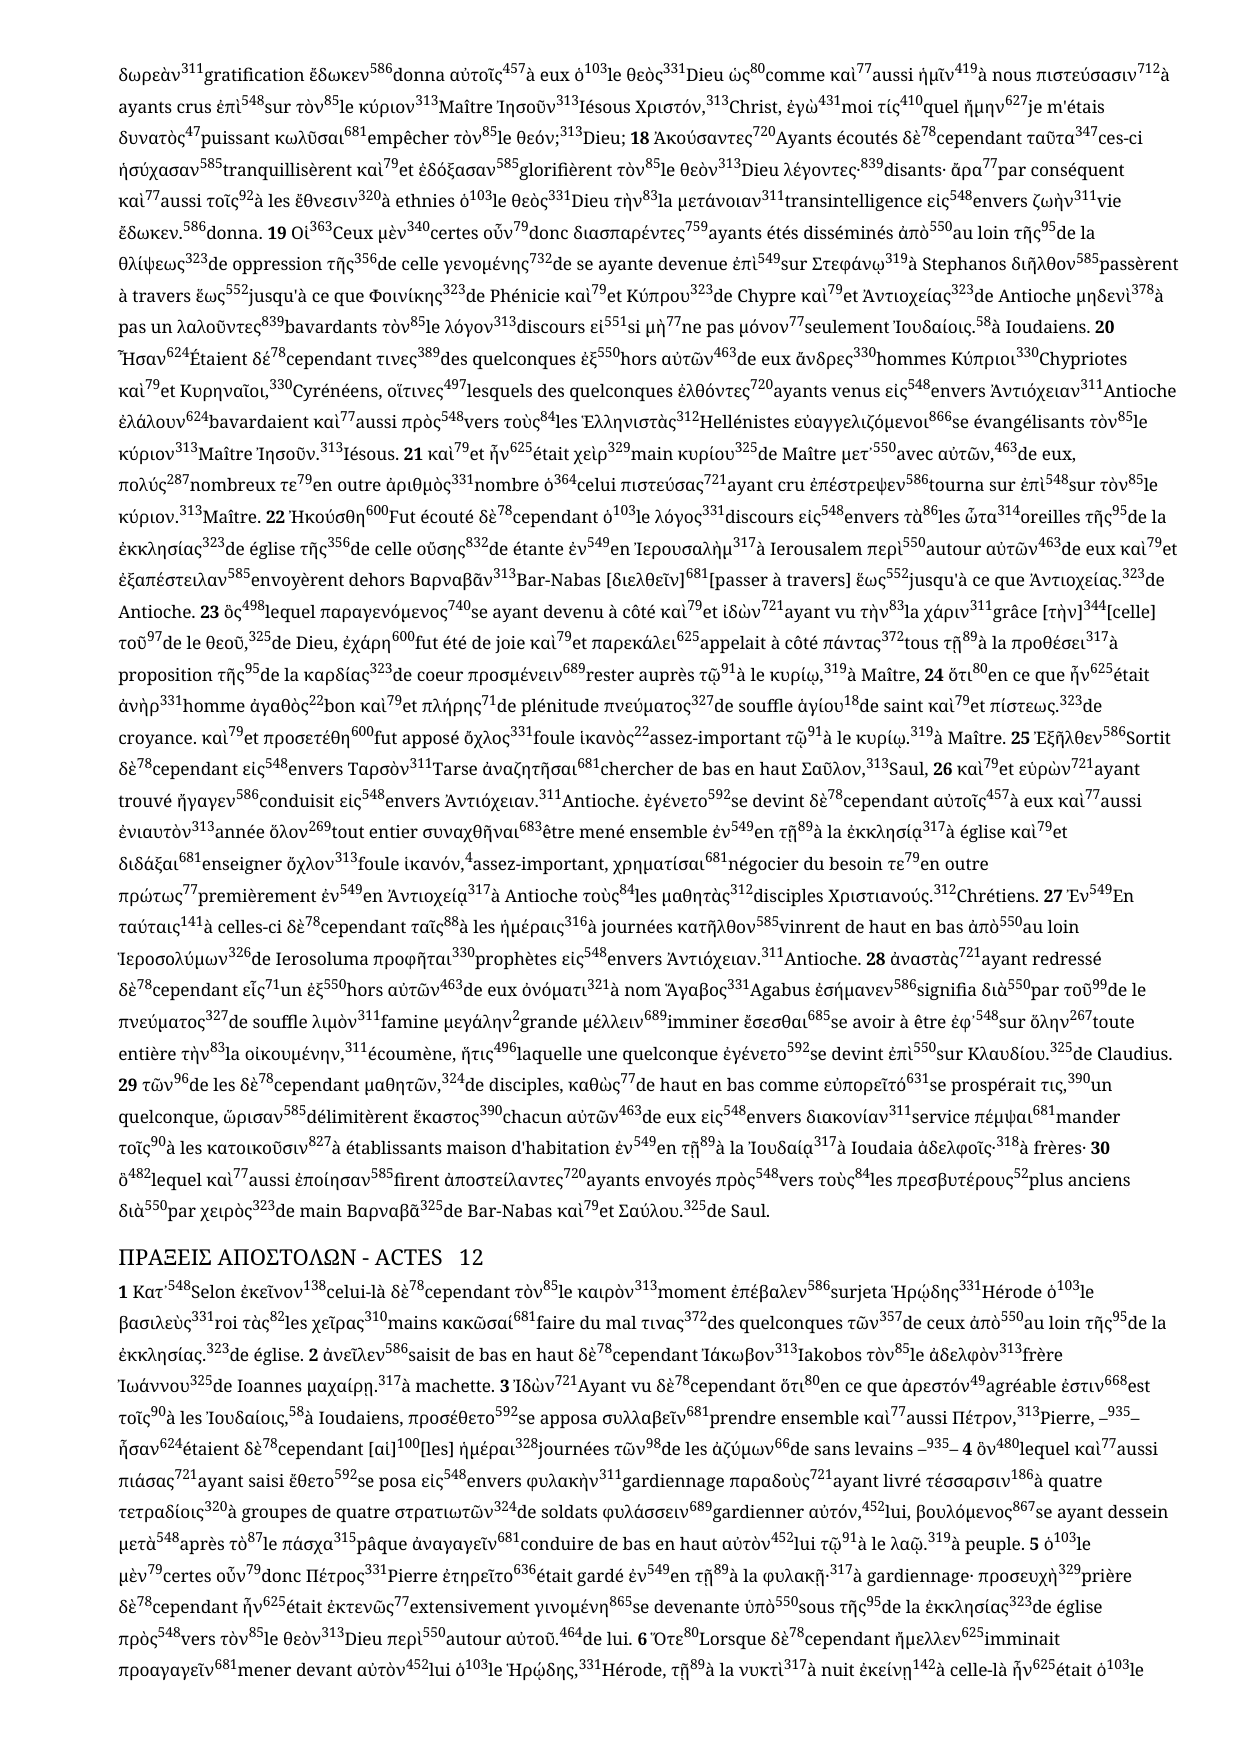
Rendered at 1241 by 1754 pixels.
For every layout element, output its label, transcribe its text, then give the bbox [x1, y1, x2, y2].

text 1 Ἤκουσαν585Écoutèrent δὲ78cependant οἱ102les ἀπόστολοι330envoyés καὶ79et οἱ102les ἀδελφοὶ330frères οἱ363ceux ὄντες839étants κατὰ548selon τὴν83la Ἰουδαίαν311Ioudaia ὅτι80en ce que καὶ77aussi τὰ104les ἔθνη332ethnies ἐδέξαντο591se acceptèrent τὸν85le λόγον313discours τοῦ97de le θεοῦ.325de Dieu. 2 Ὅτε80Lorsque δὲ78cependant ἀνέβη586monta Πέτρος331Pierre εἰς548envers Ἰερουσαλήμ,311Ierousalem, διεκρίνοντο630se jugeaient à travers πρὸς548vers αὐτὸν452lui οἱ363ceux ἐκ550hors περιτομῆς323de circoncision 3 λέγοντες839disants ὅτι80en ce que εἰσῆλθεν586vint à l'intérieur πρὸς548vers ἄνδρας312hommes ἀκροβυστίαν311prépuce ἔχοντας821ayants καὶ79et συνέφαγεν586mangea avec αὐτοῖς.457à eux. 4 Ἀρξάμενος740Se ayant originé δὲ78cependant Πέτρος331Pierre ἐξετίθετο631se exposait αὐτοῖς457à eux καθεξῆς77successivement λέγων·840disant· 5 ἐγὼ431moi ἤμην627je m'étais ἐν549en πόλει317à cité Ἰόππῃ317à Ioppé προσευχόμενος867se priant καὶ79et εἶδον582je vis ἐν549en ἐκστάσει317à extase ὅραμα,315vision, καταβαῖνον824descendant σκεῦός315ustensile τι271un quelconque ὡς80comme ὀθόνην311toile de fin lin μεγάλην2grande τέσσαρσιν182à quatre ἀρχαῖς316à origines καθιεμένην873étante faite descendre ἐκ550hors τοῦ97de le οὐρανοῦ,325de ciel, καὶ79et ἦλθεν586vint ἄχρι552jusqu'à l'extrémité ἐμοῦ.424de moi. 6 εἰς548envers ἣν478laquelle ἀτενίσας721ayant regardé fixement κατενόουν621j'intelligeais complètement καὶ79et εἶδον582je vis τὰ86les τετράποδα54quadrupèdes τῆς95de la γῆς323de terre καὶ79et τὰ86les θηρία314bêtes sauvages καὶ79et τὰ86les ἑρπετὰ314reptiles καὶ79et τὰ86les πετεινὰ314volatiles τοῦ97de le οὐρανοῦ.325de ciel. 7 ἤκουσα582j'écoutai δὲ78cependant καὶ77aussi φωνῆς323de son de voix λεγούσης832de disante μοι·420à moi· ἀναστάς,721ayant redressé, Πέτρε,337Pierre, θῦσον554sacrifie καὶ79et φάγε.554mange. 8 εἶπον582je dis δέ·78cependant· μηδαμῶς,77certainement non, κύριε,337Maître, ὅτι80en ce que κοινὸν73commun ἢ79ou ἀκάθαρτον73impur οὐδέποτε77pas cependant à un moment εἰσῆλθεν586vint à l'intérieur εἰς548envers τὸ87le στόμα315bouche μου.424de moi. 9 ἀπεκρίθη600fut répondu δὲ78cependant φωνὴ329son de voix ἐκ550hors δευτέρου67de deuxième ἐκ550hors τοῦ97de le οὐρανοῦ·325de ciel· ἃ481lesquels ὁ103le θεὸς331Dieu ἐκαθάρισεν,586purifia, σὺ448toi μὴ77ne pas κοίνου.570rends commun. 10 τοῦτο366ce-ci δὲ78cependant ἐγένετο592se devint ἐπὶ547sur τρίς,77trois fois, καὶ79et ἀνεσπάσθη600fut retiré πάλιν77de nouveau ἅπαντα391en totalités εἰς548envers τὸν85le οὐρανόν.313ciel. 11 Καὶ79Et ἰδοὺ306voici ἐξαυτῆς77immédiatement τρεῖς196trois ἄνδρες330hommes ἐπέστησαν585présentèrent ἐπὶ548sur τὴν83la οἰκίαν311maison d'habitation ἐν549en ᾗ484à laquelle ἦμεν,620nous étions, ἀπεσταλμένοι812ayants étés envoyés ἀπὸ550au loin Καισαρείας323de Kaesareia πρός548vers με.417moi. 12 εἶπεν586dit δὲ78cependant τὸ105le πνεῦμά333souffle μοι420à moi συνελθεῖν681venir ensemble αὐτοῖς457à eux μηδὲν375pas un διακρίναντα.707ayant jugé à travers. ἦλθον585vinrent δὲ78cependant σὺν549avec ἐμοὶ420à moi καὶ77aussi οἱ102les ἓξ196six ἀδελφοὶ330frères οὗτοι155ceux-ci καὶ79et εἰσήλθομεν581nous vînmes à l'intérieur εἰς548envers τὸν85le οἶκον313maison τοῦ97de le ἀνδρός.325de homme. 13 ἀπήγγειλεν586rapporta annonce δὲ78cependant ἡμῖν419à nous πῶς80comment? εἶδεν586vit [τὸν]85[le] ἄγγελον313messager ἐν549en τῷ91à le οἴκῳ319à maison αὐτοῦ464de lui σταθέντα744ayant été dressé καὶ79et εἰπόντα·707ayant dit· ἀπόστειλον554envoie εἰς548envers Ἰόππην311Ioppé καὶ79et μετάπεμψαι558te mande au-delà Σίμωνα313Simon τὸν346celui ἐπικαλούμενον875étant surnommé Πέτρον,313Pierre, 14 ὃς498lequel λαλήσει606bavardera ῥήματα314oraux πρὸς548vers σὲ437toi ἐν549en οἷς487à lesquels σωθήσῃ617tu seras sauvé σὺ448toi καὶ79et πᾶς287tout ὁ103le οἶκός331maison σου.442de toi. 15 ἐν549en δὲ78cependant τῷ354à ce ἄρξασθαί682se originer με417moi λαλεῖν689bavarder ἐπέπεσεν586tomba dessus τὸ105le πνεῦμα333souffle τὸ105le ἅγιον24saint ἐπ᾽548sur αὐτοὺς451eux ὥσπερ80comme certes καὶ77aussi ἐφ᾽548sur ἡμᾶς416nous ἐν549en ἀρχῇ.317à origine. 16 ἐμνήσθην596je fus mémorisé δὲ78cependant τοῦ99de le ῥήματος327de oral τοῦ97de le κυρίου325de Maître ὡς77comme ἔλεγεν·625disait· Ἰωάννης331Ioannes μὲν79certes ἐβάπτισεν586baptisa ὕδατι,321à eau, ὑμεῖς447vous δὲ78cependant βαπτισθήσεσθε616vous serez baptisé ἐν549en πνεύματι321à souffle ἁγίῳ.12à saint. 17 εἰ80si οὖν79donc τὴν83la ἴσην2égale δωρεὰν311gratification ἔδωκεν586donna αὐτοῖς457à eux ὁ103le θεὸς331Dieu ὡς80comme καὶ77aussi ἡμῖν419à nous πιστεύσασιν712à ayants crus ἐπὶ548sur τὸν85le κύριον313Maître Ἰησοῦν313Iésous Χριστόν,313Christ, ἐγὼ431moi τίς410quel ἤμην627je m'étais δυνατὸς47puissant κωλῦσαι681empêcher τὸν85le θεόν;313Dieu; 18 Ἀκούσαντες720Ayants écoutés δὲ78cependant ταῦτα347ces-ci ἡσύχασαν585tranquillisèrent καὶ79et ἐδόξασαν585glorifièrent τὸν85le θεὸν313Dieu λέγοντες·839disants· ἄρα77par conséquent καὶ77aussi τοῖς92à les ἔθνεσιν320à ethnies ὁ103le θεὸς331Dieu τὴν83la μετάνοιαν311transintelligence εἰς548envers ζωὴν311vie ἔδωκεν.586donna. 19 Οἱ363Ceux μὲν340certes οὖν79donc διασπαρέντες759ayants étés disséminés ἀπὸ550au loin τῆς95de la θλίψεως323de oppression τῆς356de celle γενομένης732de se ayante devenue ἐπὶ549sur Στεφάνῳ319à Stephanos διῆλθον585passèrent à travers ἕως552jusqu'à ce que Φοινίκης323de Phénicie καὶ79et Κύπρου323de Chypre καὶ79et Ἀντιοχείας323de Antioche μηδενὶ378à pas un λαλοῦντες839bavardants τὸν85le λόγον313discours εἰ551si μὴ77ne pas μόνον77seulement Ἰουδαίοις.58à Ioudaiens. 20 Ἦσαν624Étaient δέ78cependant τινες389des quelconques ἐξ550hors αὐτῶν463de eux ἄνδρες330hommes Κύπριοι330Chypriotes καὶ79et Κυρηναῖοι,330Cyrénéens, οἵτινες497lesquels des quelconques ἐλθόντες720ayants venus εἰς548envers Ἀντιόχειαν311Antioche ἐλάλουν624bavardaient καὶ77aussi πρὸς548vers τοὺς84les Ἑλληνιστὰς312Hellénistes εὐαγγελιζόμενοι866se évangélisants τὸν85le κύριον313Maître Ἰησοῦν.313Iésous. 21 καὶ79et ἦν625était χεὶρ329main κυρίου325de Maître μετ᾽550avec αὐτῶν,463de eux, πολύς287nombreux τε79en outre ἀριθμὸς331nombre ὁ364celui πιστεύσας721ayant cru ἐπέστρεψεν586tourna sur ἐπὶ548sur τὸν85le κύριον.313Maître. 22 Ἠκούσθη600Fut écouté δὲ78cependant ὁ103le λόγος331discours εἰς548envers τὰ86les ὦτα314oreilles τῆς95de la ἐκκλησίας323de église τῆς356de celle οὔσης832de étante ἐν549en Ἰερουσαλὴμ317à Ierousalem περὶ550autour αὐτῶν463de eux καὶ79et ἐξαπέστειλαν585envoyèrent dehors Βαρναβᾶν313Bar-Nabas [διελθεῖν]681[passer à travers] ἕως552jusqu'à ce que Ἀντιοχείας.323de Antioche. 23 ὃς498lequel παραγενόμενος740se ayant devenu à côté καὶ79et ἰδὼν721ayant vu τὴν83la χάριν311grâce [τὴν]344[celle] τοῦ97de le θεοῦ,325de Dieu, ἐχάρη600fut été de joie καὶ79et παρεκάλει625appelait à côté πάντας372tous τῇ89à la προθέσει317à proposition τῆς95de la καρδίας323de coeur προσμένειν689rester auprès τῷ91à le κυρίῳ,319à Maître, 24 ὅτι80en ce que ἦν625était ἀνὴρ331homme ἀγαθὸς22bon καὶ79et πλήρης71de plénitude πνεύματος327de souffle ἁγίου18de saint καὶ79et πίστεως.323de croyance. καὶ79et προσετέθη600fut apposé ὄχλος331foule ἱκανὸς22assez-important τῷ91à le κυρίῳ.319à Maître. 25 Ἐξῆλθεν586Sortit δὲ78cependant εἰς548envers Ταρσὸν311Tarse ἀναζητῆσαι681chercher de bas en haut Σαῦλον,313Saul, 26 καὶ79et εὑρὼν721ayant trouvé ἤγαγεν586conduisit εἰς548envers Ἀντιόχειαν.311Antioche. ἐγένετο592se devint δὲ78cependant αὐτοῖς457à eux καὶ77aussi ἐνιαυτὸν313année ὅλον269tout entier συναχθῆναι683être mené ensemble ἐν549en τῇ89à la ἐκκλησίᾳ317à église καὶ79et διδάξαι681enseigner ὄχλον313foule ἱκανόν,4assez-important, χρηματίσαι681négocier du besoin τε79en outre πρώτως77premièrement ἐν549en Ἀντιοχείᾳ317à Antioche τοὺς84les μαθητὰς312disciples Χριστιανούς.312Chrétiens. 27 Ἐν549En ταύταις141à celles-ci δὲ78cependant ταῖς88à les ἡμέραις316à journées κατῆλθον585vinrent de haut en bas ἀπὸ550au loin Ἱεροσολύμων326de Ierosoluma προφῆται330prophètes εἰς548envers Ἀντιόχειαν.311Antioche. 28 ἀναστὰς721ayant redressé δὲ78cependant εἷς71un ἐξ550hors αὐτῶν463de eux ὀνόματι321à nom Ἅγαβος331Agabus ἐσήμανεν586signifia διὰ550par τοῦ99de le πνεύματος327de souffle λιμὸν311famine μεγάλην2grande μέλλειν689imminer ἔσεσθαι685se avoir à être ἐφ᾽548sur ὅλην267toute entière τὴν83la οἰκουμένην,311écoumène, ἥτις496laquelle une quelconque ἐγένετο592se devint ἐπὶ550sur Κλαυδίου.325de Claudius. 29 τῶν96de les δὲ78cependant μαθητῶν,324de disciples, καθὼς77de haut en bas comme εὐπορεῖτό631se prospérait τις,390un quelconque, ὥρισαν585délimitèrent ἕκαστος390chacun αὐτῶν463de eux εἰς548envers διακονίαν311service πέμψαι681mander τοῖς90à les κατοικοῦσιν827à établissants maison d'habitation ἐν549en τῇ89à la Ἰουδαίᾳ317à Ioudaia ἀδελφοῖς·318à frères· 30 ὃ482lequel καὶ77aussi ἐποίησαν585firent ἀποστείλαντες720ayants envoyés πρὸς548vers τοὺς84les πρεσβυτέρους52plus anciens διὰ550par χειρὸς323de main Βαρναβᾶ325de Bar-Nabas καὶ79et Σαύλου.325de Saul. [118, 59, 1181, 1223]
text ΠΡΑΞΕΙΣ ΑΠΟΣΤΟΛΩΝ - ACTES 12 [118, 1241, 1181, 1271]
text 1 Κατ᾽548Selon ἐκεῖνον138celui-là δὲ78cependant τὸν85le καιρὸν313moment ἐπέβαλεν586surjeta Ἡρῴδης331Hérode ὁ103le βασιλεὺς331roi τὰς82les χεῖρας310mains κακῶσαί681faire du mal τινας372des quelconques τῶν357de ceux ἀπὸ550au loin τῆς95de la ἐκκλησίας.323de église. 2 ἀνεῖλεν586saisit de bas en haut δὲ78cependant Ἰάκωβον313Iakobos τὸν85le ἀδελφὸν313frère Ἰωάννου325de Ioannes μαχαίρῃ.317à machette. 3 Ἰδὼν721Ayant vu δὲ78cependant ὅτι80en ce que ἀρεστόν49agréable ἐστιν668est τοῖς90à les Ἰουδαίοις,58à Ioudaiens, προσέθετο592se apposa συλλαβεῖν681prendre ensemble καὶ77aussi Πέτρον,313Pierre, –935– ἦσαν624étaient δὲ78cependant [αἱ]100[les] ἡμέραι328journées τῶν98de les ἀζύμων66de sans levains –935– 4 ὃν480lequel καὶ77aussi πιάσας721ayant saisi ἔθετο592se posa εἰς548envers φυλακὴν311gardiennage παραδοὺς721ayant livré τέσσαρσιν186à quatre τετραδίοις320à groupes de quatre στρατιωτῶν324de soldats φυλάσσειν689gardienner αὐτόν,452lui, βουλόμενος867se ayant dessein μετὰ548après τὸ87le πάσχα315pâque ἀναγαγεῖν681conduire de bas en haut αὐτὸν452lui τῷ91à le λαῷ.319à peuple. 5 ὁ103le μὲν79certes οὖν79donc Πέτρος331Pierre ἐτηρεῖτο636était gardé ἐν549en τῇ89à la φυλακῇ·317à gardiennage· προσευχὴ329prière δὲ78cependant ἦν625était ἐκτενῶς77extensivement γινομένη865se devenante ὑπὸ550sous τῆς95de la ἐκκλησίας323de église πρὸς548vers τὸν85le θεὸν313Dieu περὶ550autour αὐτοῦ.464de lui. 6 Ὅτε80Lorsque δὲ78cependant ἤμελλεν625imminait προαγαγεῖν681mener devant αὐτὸν452lui ὁ103le Ἡρῴδης,331Hérode, τῇ89à la νυκτὶ317à nuit ἐκείνῃ142à celle-là ἦν625était ὁ103le Πέτρος331Pierre κοιμώμενος891étant mis au coucher μεταξὺ552entre δύο190de deux στρατιωτῶν324de soldats δεδεμένος813ayant été attaché de lien ἁλύσεσιν316à chaînes δυσὶν182à deux φύλακές330gardiens τε79en outre πρὸ550d'avant τῆς95de la θύρας323de porte ἐτήρουν624gardaient τὴν83la φυλακήν.311gardiennage. 7 καὶ79et ἰδοὺ306voici ἄγγελος331messager κυρίου325de Maître ἐπέστη586présenta καὶ79et φῶς333lumière ἔλαμψεν586brilla ἐν549en τῷ93à le οἰκήματι·321à habitat· πατάξας721ayant percuté δὲ78cependant τὴν83la πλευρὰν311côté τοῦ97de le Πέτρου325de Pierre ἤγειρεν586éveilla αὐτὸν452lui λέγων·840disant· ἀνάστα554redresse ἐν549en τάχει.321à vitesse. καὶ79et ἐξέπεσαν585tombèrent dehors αὐτοῦ464de lui αἱ100les ἁλύσεις328chaînes ἐκ550hors τῶν254de les χειρῶν.322de mains. 8 εἶπεν586dit δὲ78cependant ὁ103le ἄγγελος331messager πρὸς548vers αὐτόν·452lui· ζῶσαι558te ceins καὶ79et ὑπόδησαι558te lie en dessous τὰ86les σανδάλιά314sandales σου.442de toi. ἐποίησεν586fit δὲ78cependant οὕτως.77ainsi. καὶ79et λέγει668dit αὐτῷ·458à lui· περιβαλοῦ558te entoure τὸ87le ἱμάτιόν315himation σου442de toi καὶ79et ἀκολούθει570suis μοι.420à moi. 9 καὶ79et ἐξελθὼν721ayant sorti ἠκολούθει625suivait καὶ79et οὐκ77non ᾔδει659avait su ὅτι80en ce que ἀληθές49vrai ἐστιν668est τὸ500ce γινόμενον869se devenant διὰ550par τοῦ97de le ἀγγέλου·325de messager· ἐδόκει625estimait δὲ78cependant ὅραμα315vision βλέπειν.689regarder. 10 διελθόντες720ayants passés à travers δὲ78cependant πρώτην201première φυλακὴν311gardiennage καὶ79et δευτέραν201deuxième ἦλθαν585vinrent ἐπὶ548sur τὴν83la πύλην311porche τὴν83la σιδηρᾶν2de fer τὴν344celle φέρουσαν820portante εἰς548envers τὴν83la πόλιν,311cité, ἥτις496laquelle une quelconque αὐτομάτη69automate ἠνοίγη600fut ouvert αὐτοῖς457à eux καὶ79et ἐξελθόντες720ayants sortis προῆλθον585vinrent devant ῥύμην311rue μίαν,177une, καὶ79et εὐθέως77directement ἀπέστη586dressa au loin ὁ103le ἄγγελος331messager ἀπ᾽550au loin αὐτοῦ.464de lui. 11 Καὶ79Et ὁ103le Πέτρος331Pierre ἐν549en ἑαυτῷ533à lui-même γενόμενος740se ayant devenu εἶπεν·586dit· νῦν77maintenant οἶδα638j'ai su ἀληθῶς77vraiment ὅτι80en ce que ἐξαπέστειλεν586envoya dehors [ὁ]103[le] κύριος331Maître τὸν85le ἄγγελον313messager αὐτοῦ464de lui καὶ79et ἐξείλατό592se extrait με417moi ἐκ550hors χειρὸς323de main Ἡρῴδου325de Hérode καὶ79et πάσης279de toute τῆς95de la προσδοκίας323de attente τοῦ97de le λαοῦ325de peuple τῶν96de les Ἰουδαίων.64de Ioudaiens. 12 συνιδών721ayant vu avec τε79en outre ἦλθεν586vint ἐπὶ548sur τὴν83la οἰκίαν311maison d'habitation τῆς95de la Μαρίας323de Maria τῆς95de la μητρὸς323de mère Ἰωάννου325de Ioannes τοῦ492de celui ἐπικαλουμένου885de étant surnommé Μάρκου,325de Markos, οὗ77où ἦσαν624étaient ἱκανοὶ46assez-importants συνηθροισμένοι812ayants étés réunis ensemble καὶ79et προσευχόμενοι.866se priants. 13 κρούσαντος716de ayant toqué δὲ78cependant αὐτοῦ464de lui τὴν83la θύραν311porte τοῦ97de le πυλῶνος325de portail προσῆλθεν586vint vers παιδίσκη329jeune servante ὑπακοῦσαι681écouter en soumission ὀνόματι321à nom Ῥόδη,329Rode, 14 καὶ79et ἐπιγνοῦσα719ayante reconnue τὴν83la φωνὴν311son de voix τοῦ97de le Πέτρου325de Pierre ἀπὸ550au loin τῆς95de la χαρᾶς323de joie οὐκ77non ἤνοιξεν586ouvrit τὸν85le πυλῶνα,313portail, εἰσδραμοῦσα719ayante courue dans δὲ78cependant ἀπήγγειλεν586rapporta annonce ἑστάναι686avoir dressé τὸν85le Πέτρον313Pierre πρὸ550d'avant τοῦ97de le πυλῶνος.325de portail. 15 οἱ468ceux δὲ78cependant πρὸς548vers αὐτὴν450elle εἶπαν·585dirent· μαίνῃ.672tu te délires. ἡ467celle δὲ78cependant διϊσχυρίζετο631se insistait οὕτως77ainsi ἔχειν.689avoir. οἱ468ceux δὲ78cependant ἔλεγον·624disaient· ὁ103le ἄγγελός331messager ἐστιν668est αὐτοῦ.464de lui. 16 ὁ103le δὲ78cependant Πέτρος331Pierre ἐπέμενεν625restait sur κρούων·840toquant· ἀνοίξαντες720ayants ouverts δὲ78cependant εἶδαν585virent αὐτὸν452lui καὶ79et ἐξέστησαν.585extasièrent. 17 κατασείσας721ayant secoué de haut en bas δὲ78cependant αὐτοῖς457à eux τῇ249à la χειρὶ317à main σιγᾶν689garder le silence διηγήσατο592se raconta complètement [αὐτοῖς]457[à eux] πῶς77comment? ὁ103le κύριος331Maître αὐτὸν452lui ἐξήγαγεν586conduisit dehors ἐκ550hors τῆς95de la φυλακῆς323de gardiennage εἶπέν586dit τε·79en outre· ἀπαγγείλατε553rapportez annonce Ἰακώβῳ319à Iakobos καὶ79et τοῖς90à les ἀδελφοῖς318à frères ταῦτα.347ces-ci. καὶ79et ἐξελθὼν721ayant sorti ἐπορεύθη600fut allé εἰς548envers ἕτερον115autre-différent τόπον.313lieu. 18 Γενομένης732de Se ayante devenue δὲ78cependant ἡμέρας323de journée ἦν625était τάραχος331trouble οὐκ77non ὀλίγος390peu ἐν549en τοῖς90à les στρατιώταις318à soldats τί412quel ἄρα77par conséquent ὁ103le Πέτρος331Pierre ἐγένετο.592se devint. 19 Ἡρῴδης331Hérode δὲ78cependant ἐπιζητήσας721ayant surcherché αὐτὸν452lui καὶ79et μὴ77ne pas εὑρών,721ayant trouvé, ἀνακρίνας721ayant jugé de bas en haut τοὺς84les φύλακας312gardiens ἐκέλευσεν586ordonna ἀπαχθῆναι,683être conduit au loin, καὶ79et κατελθὼν721ayant venu de haut en bas ἀπὸ550au loin τῆς95de la Ἰουδαίας323de Ioudaia εἰς548envers Καισάρειαν311Kaesareia διέτριβεν.625grattait à travers. 20 Ἦν625Était δὲ78cependant θυμομαχῶν840combattant avec fureur Τυρίοις318à Tyriens καὶ79et Σιδωνίοις·58à Sidoniens· ὁμοθυμαδὸν77en même fureur δὲ78cependant παρῆσαν624étaient à côté πρὸς548vers αὐτὸν452lui καὶ79et πείσαντες720ayants persuadés Βλάστον,313Blastos, τὸν480celui ἐπὶ550sur τοῦ97de le κοιτῶνος325de chambre à coucher τοῦ97de le βασιλέως,325de roi, ᾐτοῦντο630se demandaient εἰρήνην311paix διὰ548par le fait de τὸ348ce τρέφεσθαι692être nourri αὐτῶν463de eux τὴν83la χώραν311région ἀπὸ550au loin τῆς95de la βασιλικῆς.63de royalique. 21 τακτῇ8à ordonnée δὲ78cependant ἡμέρᾳ317à journée ὁ103le Ἡρῴδης331Hérode ἐνδυσάμενος740se ayant envêtu ἐσθῆτα311habillement βασιλικὴν2royalique [καὶ]79[et] καθίσας721ayant assis ἐπὶ550sur τοῦ99de le βήματος327de estrade ἐδημηγόρει625haranguait publiquement πρὸς548vers αὐτούς,451eux, 22 ὁ103le δὲ78cependant δῆμος331population ἐπεφώνει·625sonnait sur· θεοῦ325de Dieu φωνὴ329son de voix καὶ79et οὐκ77non ἀνθρώπου.325de être humain. 23 παραχρῆμα77instantanément δὲ78cependant ἐπάταξεν586percuta αὐτὸν452lui ἄγγελος331messager κυρίου325de Maître ἀνθ᾽550contre ὧν493de lesquels οὐκ77non ἔδωκεν586donna τὴν83la δόξαν311gloire τῷ91à le θεῷ,319à Dieu, καὶ79et γενόμενος740se ayant devenu σκωληκόβρωτος47mangé de ver ἐξέψυξεν.586expira l'âme. 24 Ὁ103Le δὲ78cependant λόγος331discours τοῦ97de le θεοῦ325de Dieu ηὔξανεν625croissait καὶ79et ἐπληθύνετο.636était multiplié. 25 Βαρναβᾶς331Bar-Nabas δὲ78cependant καὶ79et Σαῦλος331Saul ὑπέστρεψαν585retournèrent en arrière εἰς548envers Ἰερουσαλὴμ311Ierousalem πληρώσαντες720ayants faits plénitude τὴν83la διακονίαν,311service, συμπαραλαβόντες720ayants pris à côté avec Ἰωάννην313Ioannes τὸν346celui ἐπικληθέντα744ayant été surnommé Μᾶρκον.313Markos. [118, 1276, 1181, 1682]
